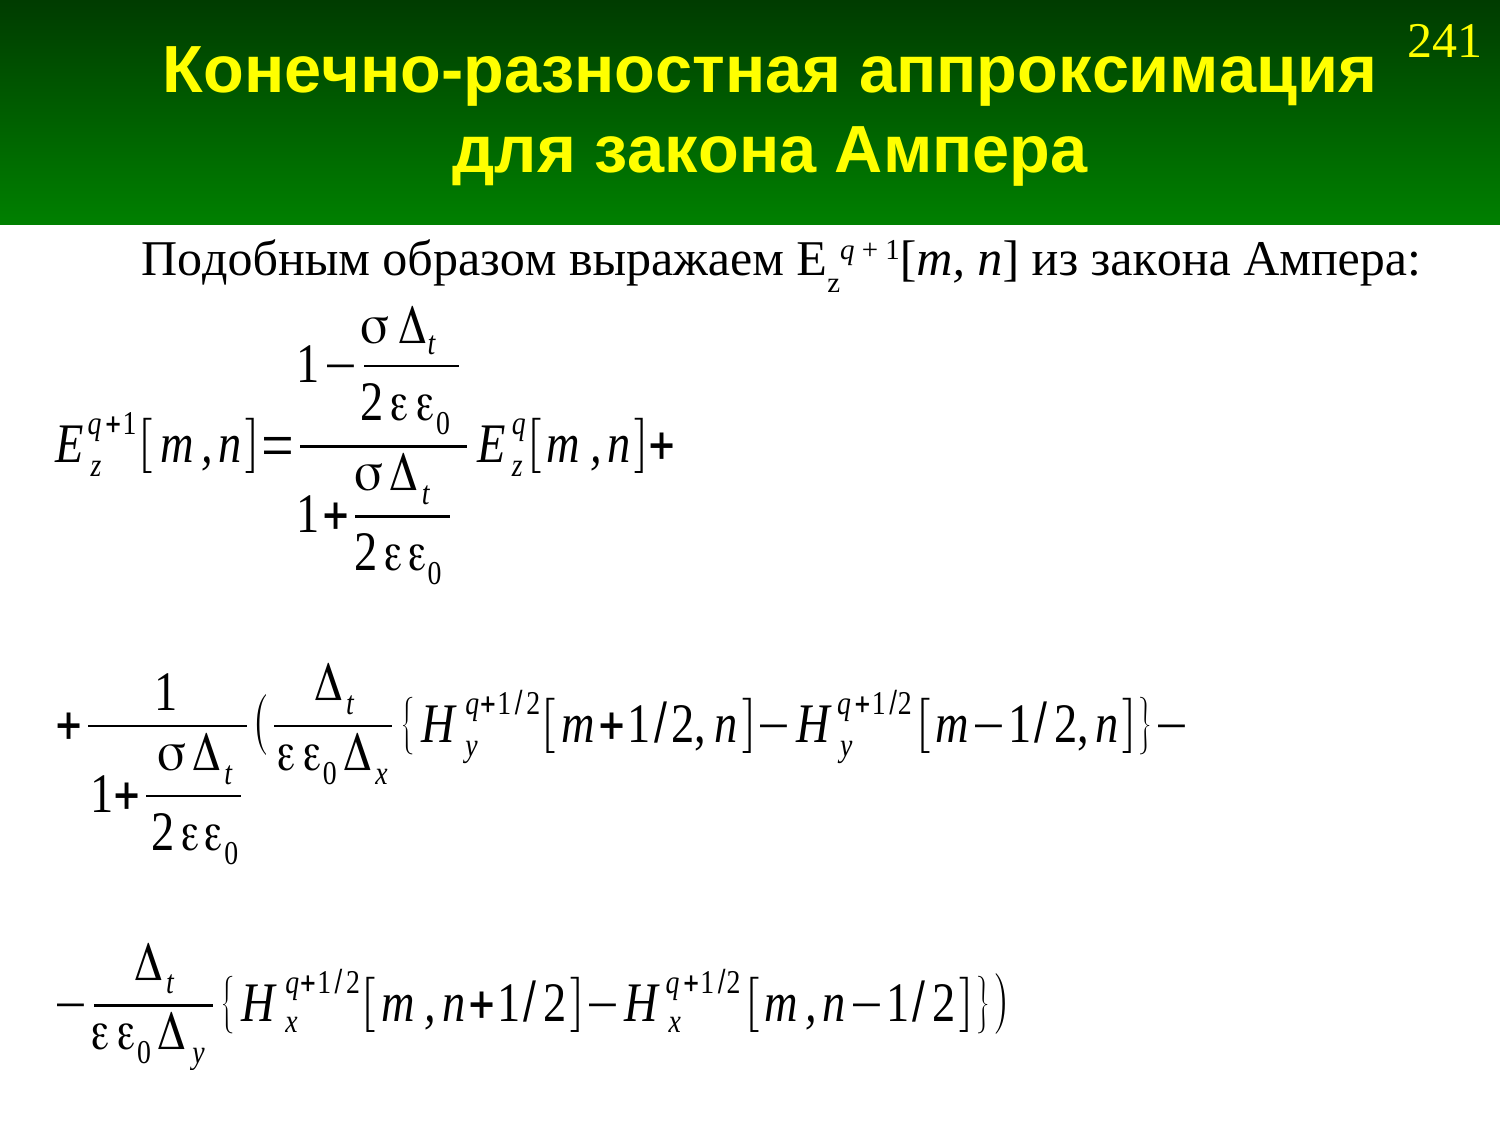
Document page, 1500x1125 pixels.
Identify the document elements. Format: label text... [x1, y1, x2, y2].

chart [41, 301, 1204, 1070]
title Конечно-разностная аппроксимация для закона Ампера [100, 7, 1441, 204]
text_box Подобным образом выражаем Ezq + 1[m, n] из закона Ампера: [126, 218, 1437, 306]
